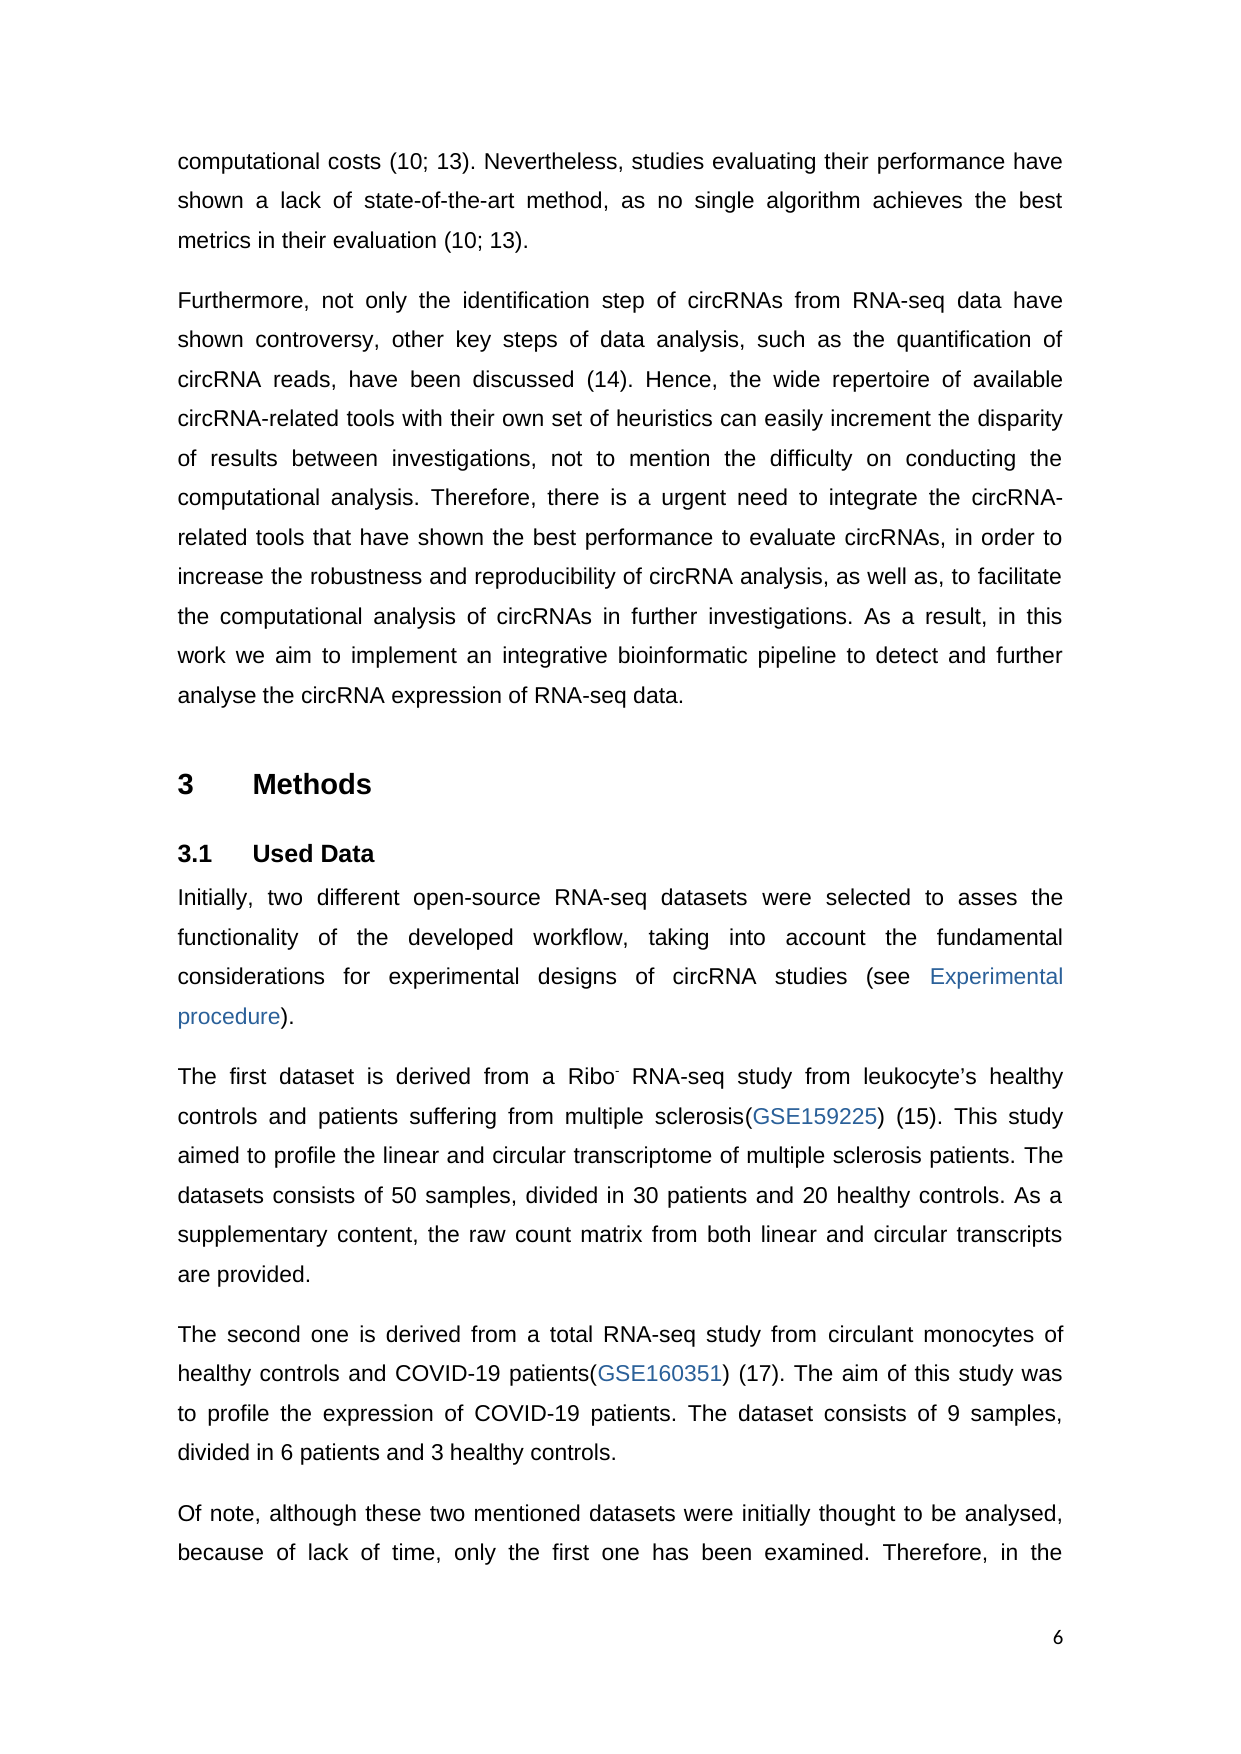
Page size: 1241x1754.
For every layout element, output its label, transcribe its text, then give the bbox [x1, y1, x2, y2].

subtitle Methods [177, 767, 1063, 801]
subtitle Used Data [177, 839, 1063, 868]
text The first dataset is derived from a Ribo- RNA-seq study from leukocyte’s healthy controls and patients suffering from multiple sclerosis(GSE159225) (15)⁠. This study aimed to profile the linear and circular transcriptome of multiple sclerosis patients. The datasets consists of 50 samples, divided in 30 patients and 20 healthy controls. As a supplementary content, the raw count matrix from both linear and circular transcripts are provided. [177, 1063, 1063, 1287]
text computational costs (10; 13). Nevertheless, studies evaluating their performance have shown a lack of state-of-the-art method, as no single algorithm achieves the best metrics in their evaluation (10; 13). [177, 148, 1063, 253]
text The second one is derived from a total RNA-seq study from circulant monocytes of healthy controls and COVID-19 patients(GSE160351) (17)⁠. The aim of this study was to profile the expression of COVID-19 patients. The dataset consists of 9 samples, divided in 6 patients and 3 healthy controls. [177, 1321, 1063, 1466]
text Furthermore, not only the identification step of circRNAs from RNA-seq data have shown controversy, other key steps of data analysis, such as the quantification of circRNA reads, have been discussed (14). Hence, the wide repertoire of available circRNA-related tools with their own set of heuristics can easily increment the disparity of results between investigations, not to mention the difficulty on conducting the computational analysis. Therefore, there is a urgent need to integrate the circRNA-related tools that have shown the best performance to evaluate circRNAs, in order to increase the robustness and reproducibility of circRNA analysis, as well as, to facilitate the computational analysis of circRNAs in further investigations. As a result, in this work we aim to implement an integrative bioinformatic pipeline to detect and further analyse the circRNA expression of RNA-seq data. [177, 287, 1063, 708]
text Of note, although these two mentioned datasets were initially thought to be analysed, because of lack of time, only the first one has been examined. Therefore, in the [177, 1499, 1063, 1565]
text Initially, two different open-source RNA-seq datasets were selected to asses the functionality of the developed workflow, taking into account the fundamental considerations for experimental designs of circRNA studies (see Experimental procedure). [177, 884, 1063, 1029]
